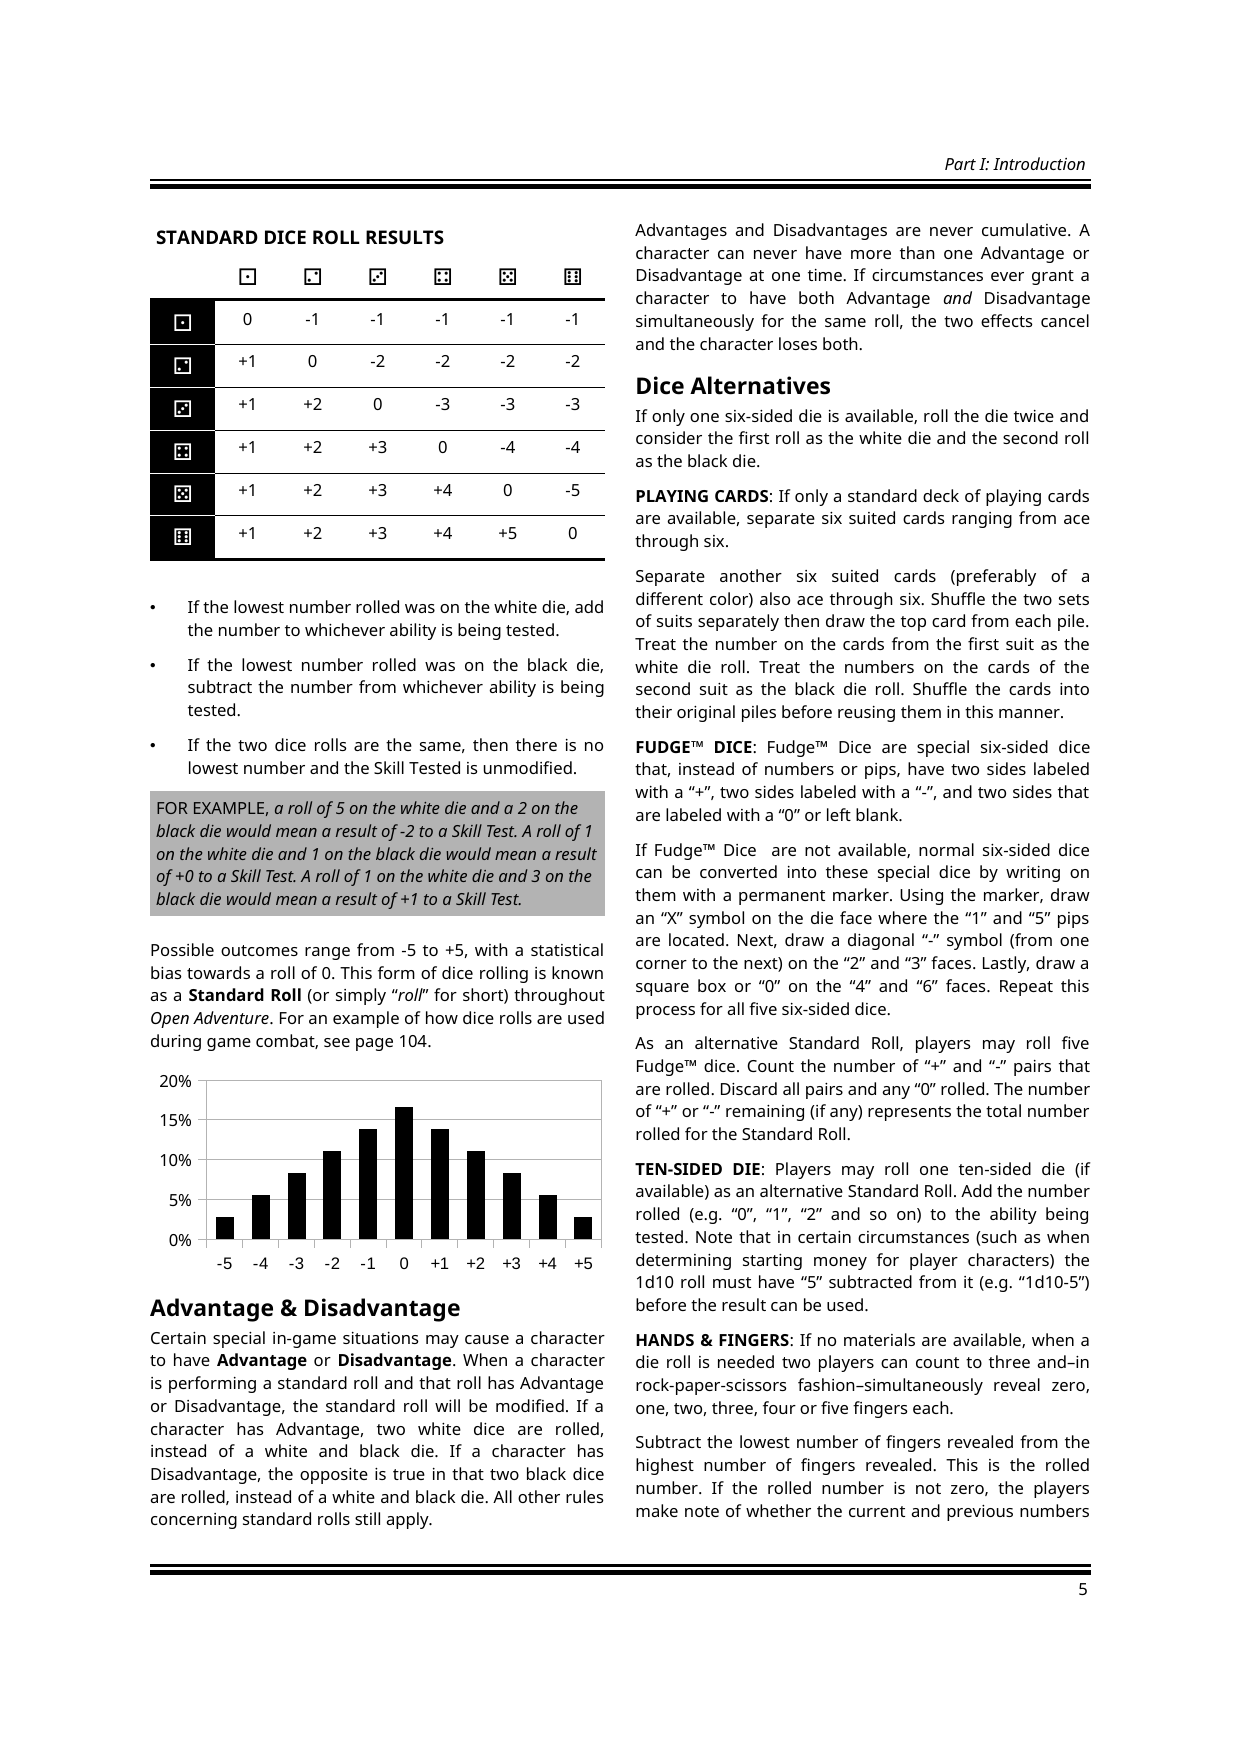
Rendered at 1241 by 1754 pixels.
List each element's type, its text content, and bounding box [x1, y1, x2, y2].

table_cell -2 [475, 345, 540, 387]
list If the two dice rolls are the same, then there is no lowest number and the Skill Tested is unmodified. [150, 733, 605, 779]
table_cell -1 [345, 301, 410, 344]
table_cell ⚂ [345, 256, 410, 298]
table_cell 0 [215, 301, 280, 344]
table_cell -1 [540, 301, 605, 344]
table_header FOR EXAMPLE, a roll of 5 on the white die and a 2 on the black die would mean a result of -2 to a Skill Test. A roll of 1 on the white die and 1 on the black die would mean a result of +0 to a Skill Test. A roll of 1 on the white die and 3 on the black die would mean a result of +1 to a Skill Test. [150, 791, 605, 916]
table_cell -3 [475, 388, 540, 430]
table_cell 0 [410, 431, 475, 473]
table_cell ⚄ [475, 256, 540, 298]
text TEN-SIDED DIE: Players may roll one ten-sided die (if available) as an alternative Standard Roll. Add the number rolled (e.g. “0”, “1”, “2” and so on) to the ability being tested. Note that in certain circumstances (such as when determining starting money for player characters) the 1d10 roll must have “5” subtracted from it (e.g. “1d10-5”) before the result can be used. [635, 1157, 1091, 1316]
text If Fudge™ Dice are not available, normal six-sided dice can be converted into these special dice by writing on them with a permanent marker. Using the marker, draw an “X” symbol on the die face where the “1” and “5” pips are located. Next, draw a diagonal “-” symbol (from one corner to the next) on the “2” and “3” faces. Lastly, draw a square box or “0” on the “4” and “6” faces. Repeat this process for all five six-sided dice. [635, 838, 1091, 1020]
table_cell -1 [410, 301, 475, 344]
table_header Standard Dice Roll Results [150, 219, 605, 256]
table_cell ⚄ [150, 474, 215, 515]
table_cell 0 [540, 516, 605, 558]
table_cell -1 [475, 301, 540, 344]
text Certain special in-game situations may cause a character to have Advantage or Disadvantage. When a character is performing a standard roll and that roll has Advantage or Disadvantage, the standard roll will be modified. If a character has Advantage, two white dice are rolled, instead of a white and black die. If a character has Disadvantage, the opposite is true in that two black dice are rolled, instead of a white and black die. All other rules concerning standard rolls still apply. [150, 1326, 605, 1531]
table_cell +4 [410, 474, 475, 515]
table_cell -5 [540, 474, 605, 515]
text Advantages and Disadvantages are never cumulative. A character can never have more than one Advantage or Disadvantage at one time. If circumstances ever grant a character to have both Advantage and Disadvantage simultaneously for the same roll, the two effects cancel and the character loses both. [635, 219, 1091, 355]
table_cell 0 [280, 345, 345, 387]
table_cell +2 [280, 388, 345, 430]
table_cell +2 [280, 516, 345, 558]
text As an alternative Standard Roll, players may roll five Fudge™ dice. Count the number of “+” and “-” pairs that are rolled. Discard all pairs and any “0” rolled. The number of “+” or “-” remaining (if any) represents the total number rolled for the Standard Roll. [635, 1032, 1091, 1145]
table_cell +3 [345, 516, 410, 558]
table_cell -2 [540, 345, 605, 387]
text Separate another six suited cards (preferably of a different color) also ace through six. Shuffle the two sets of suits separately then draw the top card from each pile. Treat the number on the cards from the first suit as the white die roll. Treat the numbers on the cards of the second suit as the black die roll. Shuffle the cards into their original piles before reusing them in this manner. [635, 564, 1091, 723]
table_cell +1 [215, 431, 280, 473]
table_cell +4 [410, 516, 475, 558]
table_cell ⚀ [150, 301, 215, 344]
table_cell ⚂ [150, 388, 215, 430]
table_cell ⚁ [280, 256, 345, 298]
list If the lowest number rolled was on the white die, add the number to whichever ability is being tested. [150, 596, 605, 641]
table_cell 0 [345, 388, 410, 430]
text Subtract the lowest number of fingers revealed from the highest number of fingers revealed. This is the rolled number. If the rolled number is not zero, the players make note of whether the current and previous numbers [635, 1431, 1091, 1522]
text FUDGE™ DICE: Fudge™ Dice are special six-sided dice that, instead of numbers or pips, have two sides labeled with a “+”, two sides labeled with a “-”, and two sides that are labeled with a “0” or left blank. [635, 735, 1091, 826]
table_cell +2 [280, 474, 345, 515]
table_cell ⚅ [150, 516, 215, 558]
table_cell ⚅ [540, 256, 605, 298]
text Advantage & Disadvantage [150, 1292, 605, 1323]
list If the lowest number rolled was on the black die, subtract the number from whichever ability is being tested. [150, 653, 605, 722]
table_cell +1 [215, 474, 280, 515]
table_cell +1 [215, 516, 280, 558]
table_cell +5 [475, 516, 540, 558]
table_cell ⚃ [410, 256, 475, 298]
table_cell +3 [345, 431, 410, 473]
table_cell ⚁ [150, 345, 215, 387]
table_cell +1 [215, 388, 280, 430]
text If only one six-sided die is available, roll the die twice and consider the first roll as the white die and the second roll as the black die. [635, 404, 1091, 472]
table_cell -1 [280, 301, 345, 344]
table_cell +2 [280, 431, 345, 473]
table_cell -4 [540, 431, 605, 473]
text Possible outcomes range from -5 to +5, with a statistical bias towards a roll of 0. This form of dice rolling is known as a Standard Roll (or simply “roll” for short) throughout Open Adventure. For an example of how dice rolls are used during game combat, see page 79. [150, 916, 605, 1052]
table_cell -4 [475, 431, 540, 473]
table_cell [150, 256, 215, 298]
text Dice Alternatives [635, 370, 1091, 401]
table_cell ⚃ [150, 431, 215, 473]
table_cell +3 [345, 474, 410, 515]
table_cell 0 [475, 474, 540, 515]
table_cell +1 [215, 345, 280, 387]
text HANDS & FINGERS: If no materials are available, when a die roll is needed two players can count to three and–in rock-paper-scissors fashion–simultaneously reveal zero, one, two, three, four or five fingers each. [635, 1328, 1091, 1419]
table_cell -3 [410, 388, 475, 430]
table_cell -3 [540, 388, 605, 430]
table_cell -2 [410, 345, 475, 387]
table_cell -2 [345, 345, 410, 387]
table_cell ⚀ [215, 256, 280, 298]
text PLAYING CARDS: If only a standard deck of playing cards are available, separate six suited cards ranging from ace through six. [635, 484, 1091, 552]
